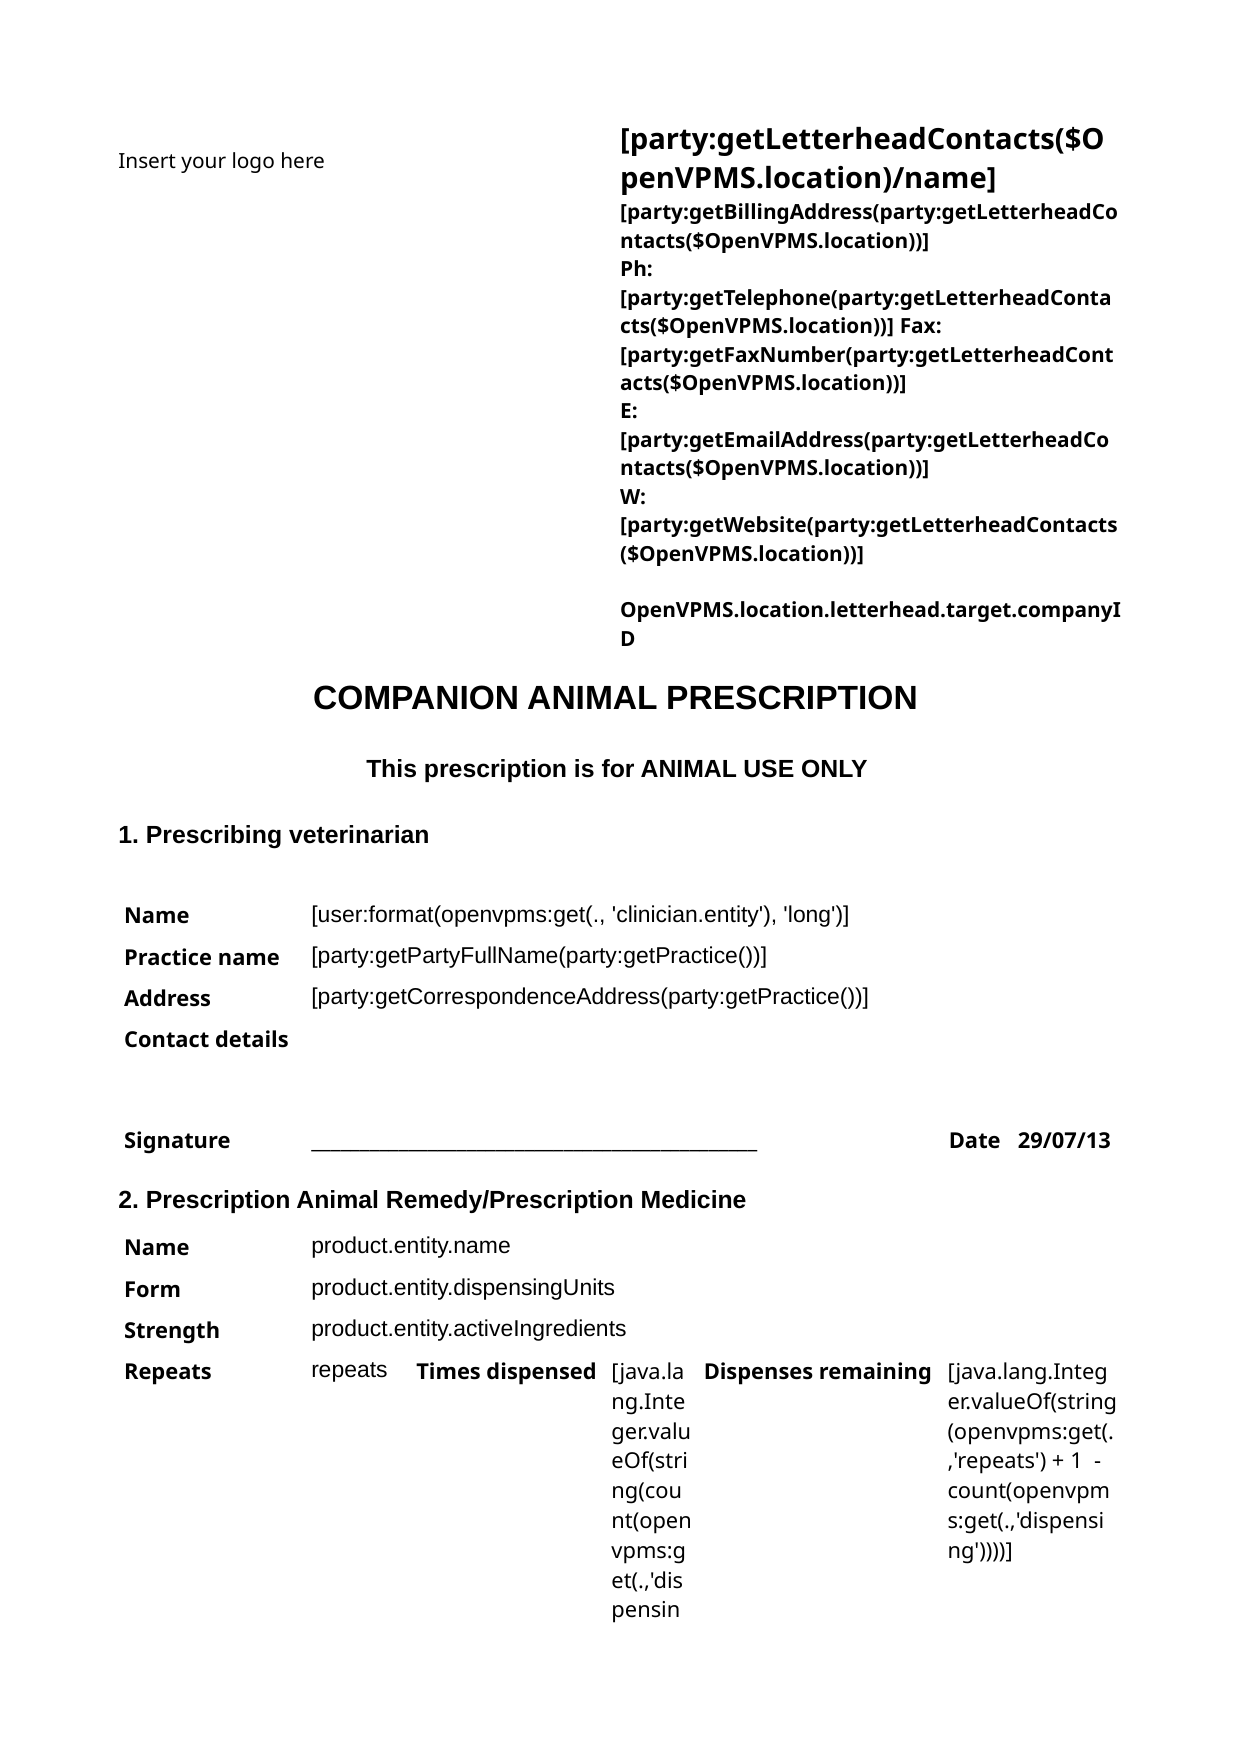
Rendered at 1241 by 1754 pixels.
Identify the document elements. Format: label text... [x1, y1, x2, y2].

table_cell Times dispensed [410, 1350, 606, 1630]
table_cell product.entity.dispensingUnits [305, 1268, 1123, 1309]
table_cell Form [118, 1268, 305, 1309]
table_cell Strength [118, 1309, 305, 1350]
table_cell Practice name [118, 936, 305, 977]
table_cell Date 29/07/13 [943, 1060, 1123, 1161]
subtitle 2. Prescription Animal Remedy/Prescription Medicine [118, 1186, 1122, 1214]
table_header product.entity.name [305, 1227, 1123, 1268]
table_cell Repeats [118, 1350, 305, 1630]
table_header [user:format(openvpms:get(., 'clinician.entity'), 'long')] [305, 895, 1123, 936]
table_cell Dispenses remaining [698, 1350, 941, 1630]
subtitle 1. Prescribing veterinarian [118, 820, 1122, 848]
table_cell [party:getCorrespondenceAddress(party:getPractice())] [305, 977, 1123, 1018]
subtitle This prescription is for ANIMAL USE ONLY [118, 754, 1122, 782]
table_cell [java.lang.Integer.valueOf(string(count(openvpms:get(.,'dispensin [606, 1350, 698, 1630]
subtitle COMPANION ANIMAL PRESCRIPTION [118, 677, 1122, 716]
table_cell repeats [305, 1350, 410, 1630]
table_cell [java.lang.Integer.valueOf(string(openvpms:get(.,'repeats') + 1 - count(openvpms:get(.,'dispensing'))))] [941, 1350, 1123, 1630]
table_header [party:getLetterheadContacts($OpenVPMS.location)/name] [party:getBillingAddress(party:getLetterheadContacts($OpenVPMS.location))] Ph: [party:getTelephone(party:getLetterheadContacts($OpenVPMS.location))] Fax: [party:getFaxNumber(party:getLetterheadContacts($OpenVPMS.location))] E: [party:getEmailAddress(party:getLetterheadContacts($OpenVPMS.location))] W: [party:getWebsite(party:getLetterheadContacts($OpenVPMS.location))] OpenVPMS.location.letterhead.target.companyID [620, 118, 1122, 652]
table_cell ______________________________________________ [305, 1060, 943, 1161]
table_header Insert your logo here [118, 118, 620, 652]
table_cell Contact details [118, 1019, 305, 1060]
table_header Name [118, 1227, 305, 1268]
table_header Name [118, 895, 305, 936]
table_cell Address [118, 977, 305, 1018]
table_cell Signature [118, 1060, 305, 1161]
table_cell [party:getPartyFullName(party:getPractice())] [305, 936, 1123, 977]
table_cell product.entity.activeIngredients [305, 1309, 1123, 1350]
table_cell [305, 1019, 1123, 1060]
